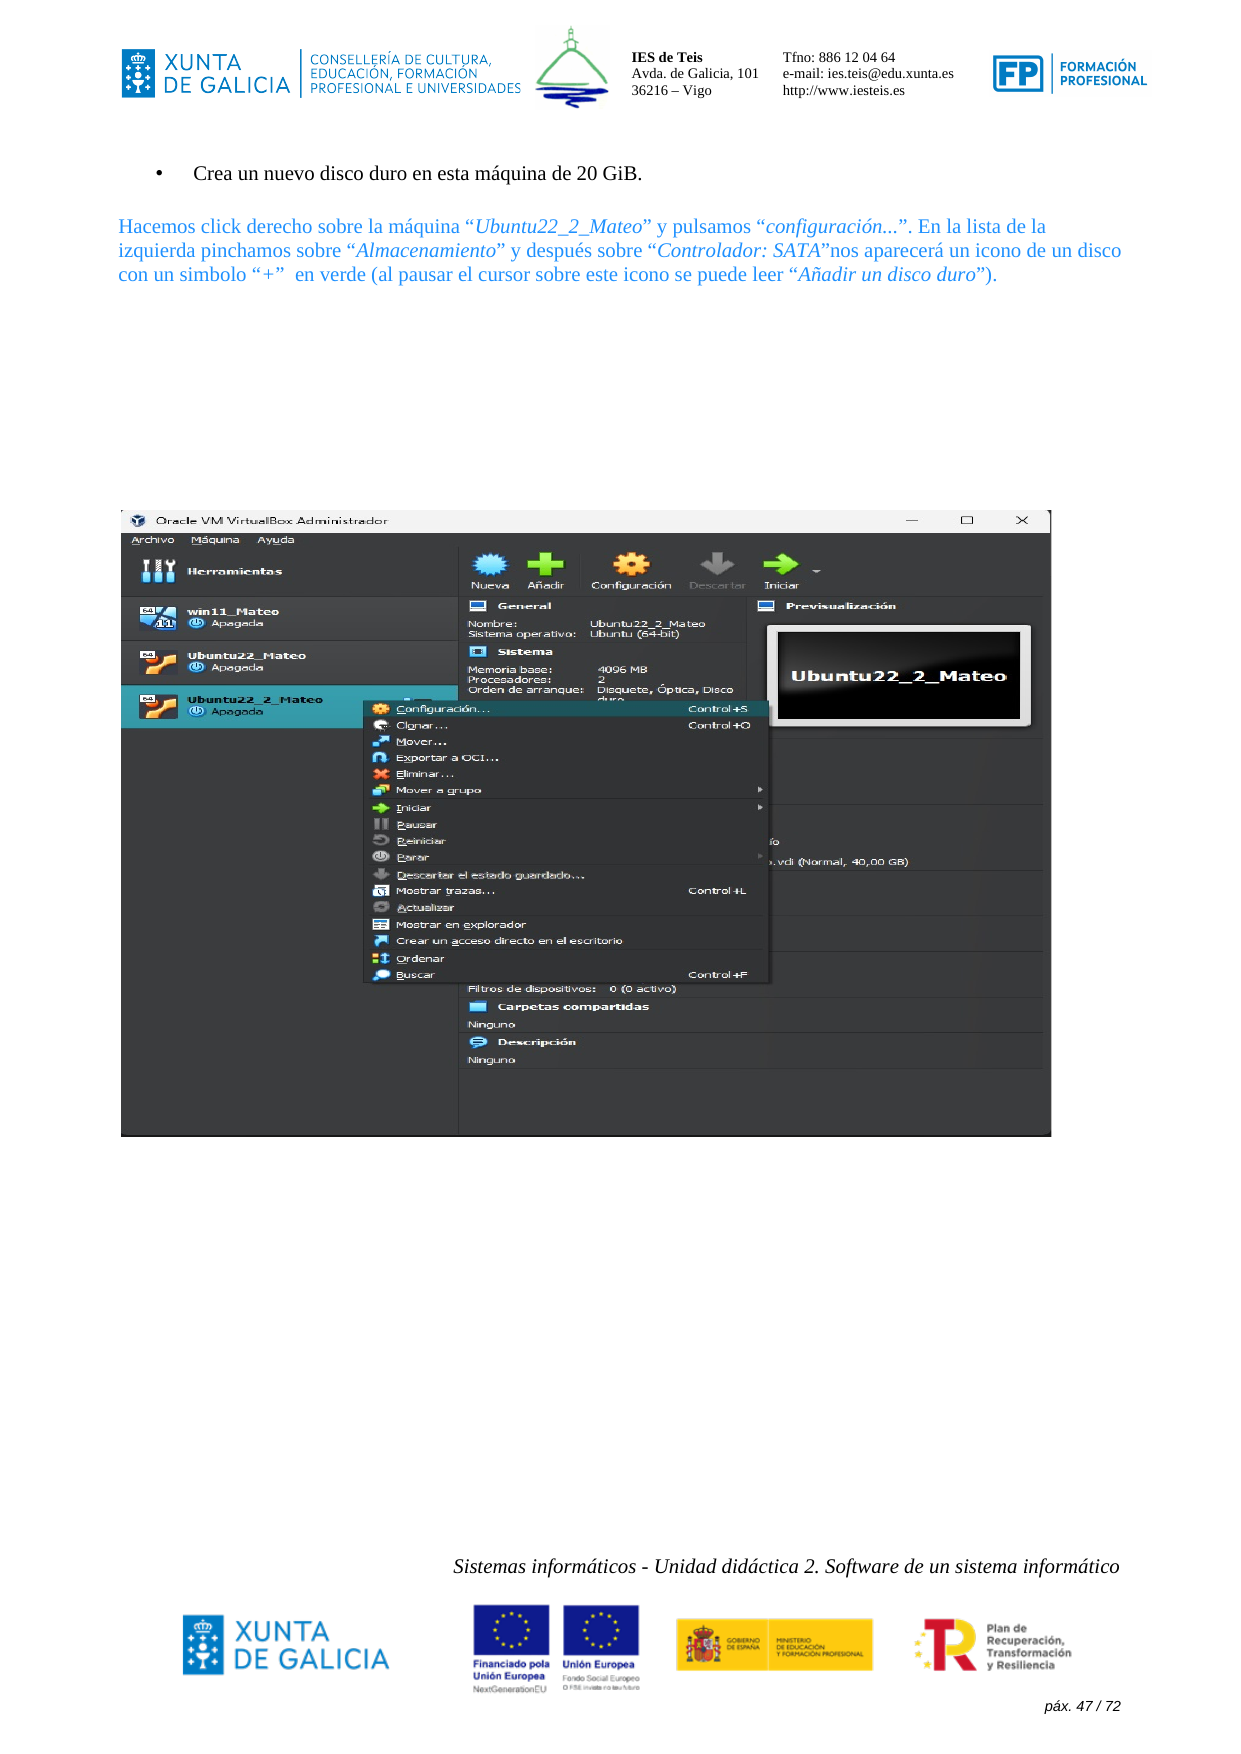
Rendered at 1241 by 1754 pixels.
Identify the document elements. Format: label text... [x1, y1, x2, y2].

text Hacemos click derecho sobre la máquina “Ubuntu22_2_Mateo” y pulsamos “configuración...”. En la lista de la izquierda pinchamos sobre “Almacenamiento” y después sobre “Controlador: SATA”nos aparecerá un icono de un disco con un simbolo “+” en verde (al pausar el cursor sobre este icono se puede leer “Añadir un disco duro”). [118, 214, 1122, 286]
list Crea un nuevo disco duro en esta máquina de 20 GiB. [156, 160, 1122, 184]
picture [182, 1593, 1085, 1700]
picture [121, 49, 521, 98]
picture [121, 510, 1052, 1137]
picture [989, 50, 1153, 97]
picture [534, 25, 611, 110]
